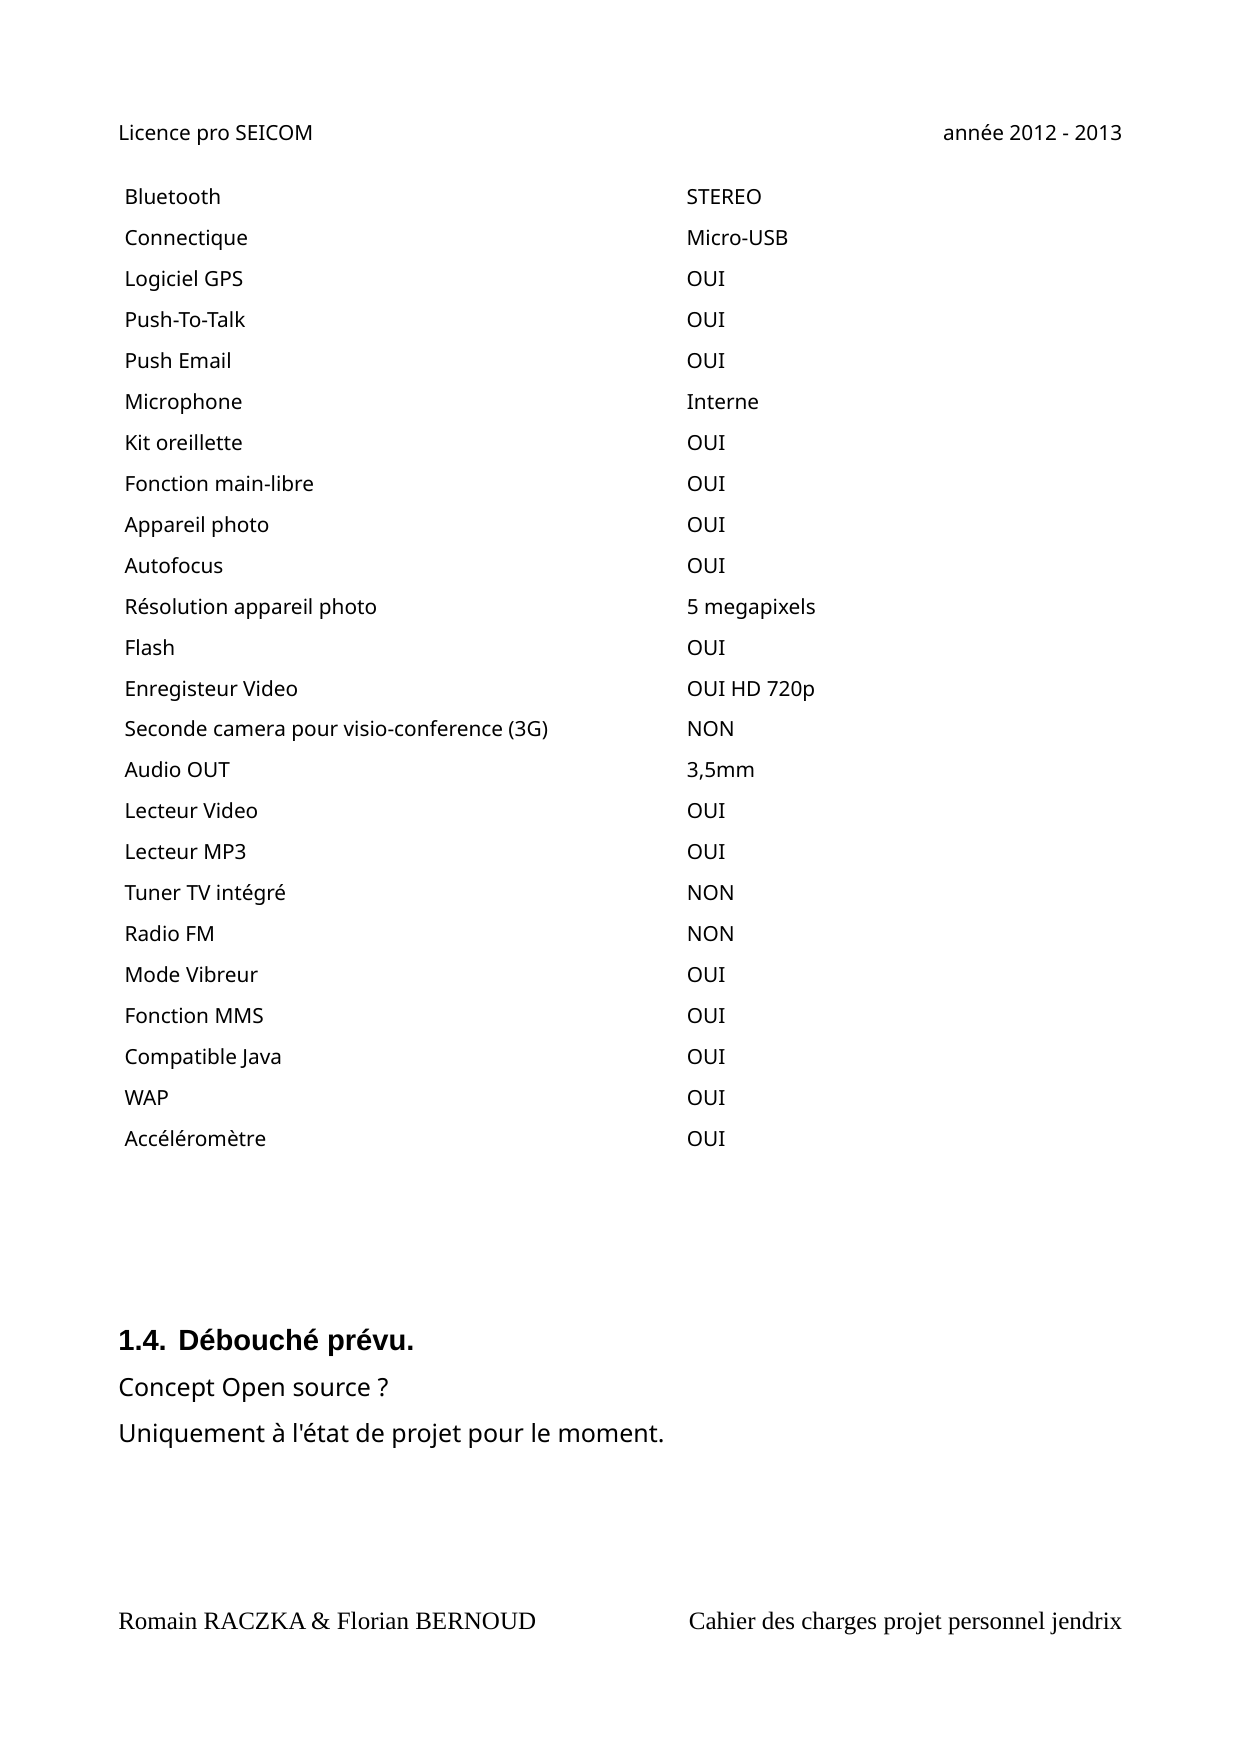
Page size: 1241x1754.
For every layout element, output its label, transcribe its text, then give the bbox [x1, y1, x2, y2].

table_cell OUI HD 720p [680, 668, 1122, 708]
table_cell Logiciel GPS [118, 258, 680, 299]
table_cell NON [680, 708, 1122, 749]
table_cell OUI [680, 545, 1122, 586]
table_cell OUI [680, 626, 1122, 667]
table_cell 5 megapixels [680, 586, 1122, 626]
table_cell OUI [680, 504, 1122, 544]
subtitle Débouché prévu. [118, 1323, 1122, 1357]
table_cell WAP [118, 1077, 680, 1118]
table_header Interne [680, 381, 1122, 422]
table_cell OUI [680, 995, 1122, 1036]
table_cell Accéléromètre [118, 1118, 680, 1159]
table_cell OUI [680, 1118, 1122, 1159]
table_cell Radio FM [118, 913, 680, 954]
table_cell Push Email [118, 340, 680, 381]
table_cell OUI [680, 422, 1122, 463]
table_cell Appareil photo [118, 504, 680, 544]
table_cell Seconde camera pour visio-conference (3G) [118, 708, 680, 749]
table_header Lecteur Video [118, 790, 680, 831]
table_cell OUI [680, 831, 1122, 872]
table_cell Tuner TV intégré [118, 872, 680, 913]
table_cell NON [680, 913, 1122, 954]
table_cell Autofocus [118, 545, 680, 586]
table_cell Fonction main-libre [118, 463, 680, 504]
table_cell Kit oreillette [118, 422, 680, 463]
table_cell Compatible Java [118, 1036, 680, 1077]
table_cell OUI [680, 1077, 1122, 1118]
table_cell Enregisteur Video [118, 668, 680, 708]
text Concept Open source ? [118, 1369, 1122, 1403]
text Uniquement à l'état de projet pour le moment. [118, 1416, 1122, 1450]
table_header OUI [680, 790, 1122, 831]
table_cell OUI [680, 1036, 1122, 1077]
table_cell OUI [680, 258, 1122, 299]
table_cell Résolution appareil photo [118, 586, 680, 626]
table_cell Connectique [118, 217, 680, 258]
table_cell Micro-USB [680, 217, 1122, 258]
table_cell OUI [680, 463, 1122, 504]
table_cell Mode Vibreur [118, 954, 680, 995]
table_header STEREO [680, 176, 1122, 217]
table_cell Push-To-Talk [118, 299, 680, 340]
table_cell Flash [118, 626, 680, 667]
table_header Bluetooth [118, 176, 680, 217]
table_cell OUI [680, 340, 1122, 381]
table_cell 3,5mm [680, 749, 1122, 790]
table_cell Lecteur MP3 [118, 831, 680, 872]
table_cell Fonction MMS [118, 995, 680, 1036]
table_header Microphone [118, 381, 680, 422]
table_cell OUI [680, 299, 1122, 340]
table_cell OUI [680, 954, 1122, 995]
table_cell Audio OUT [118, 749, 680, 790]
table_cell NON [680, 872, 1122, 913]
